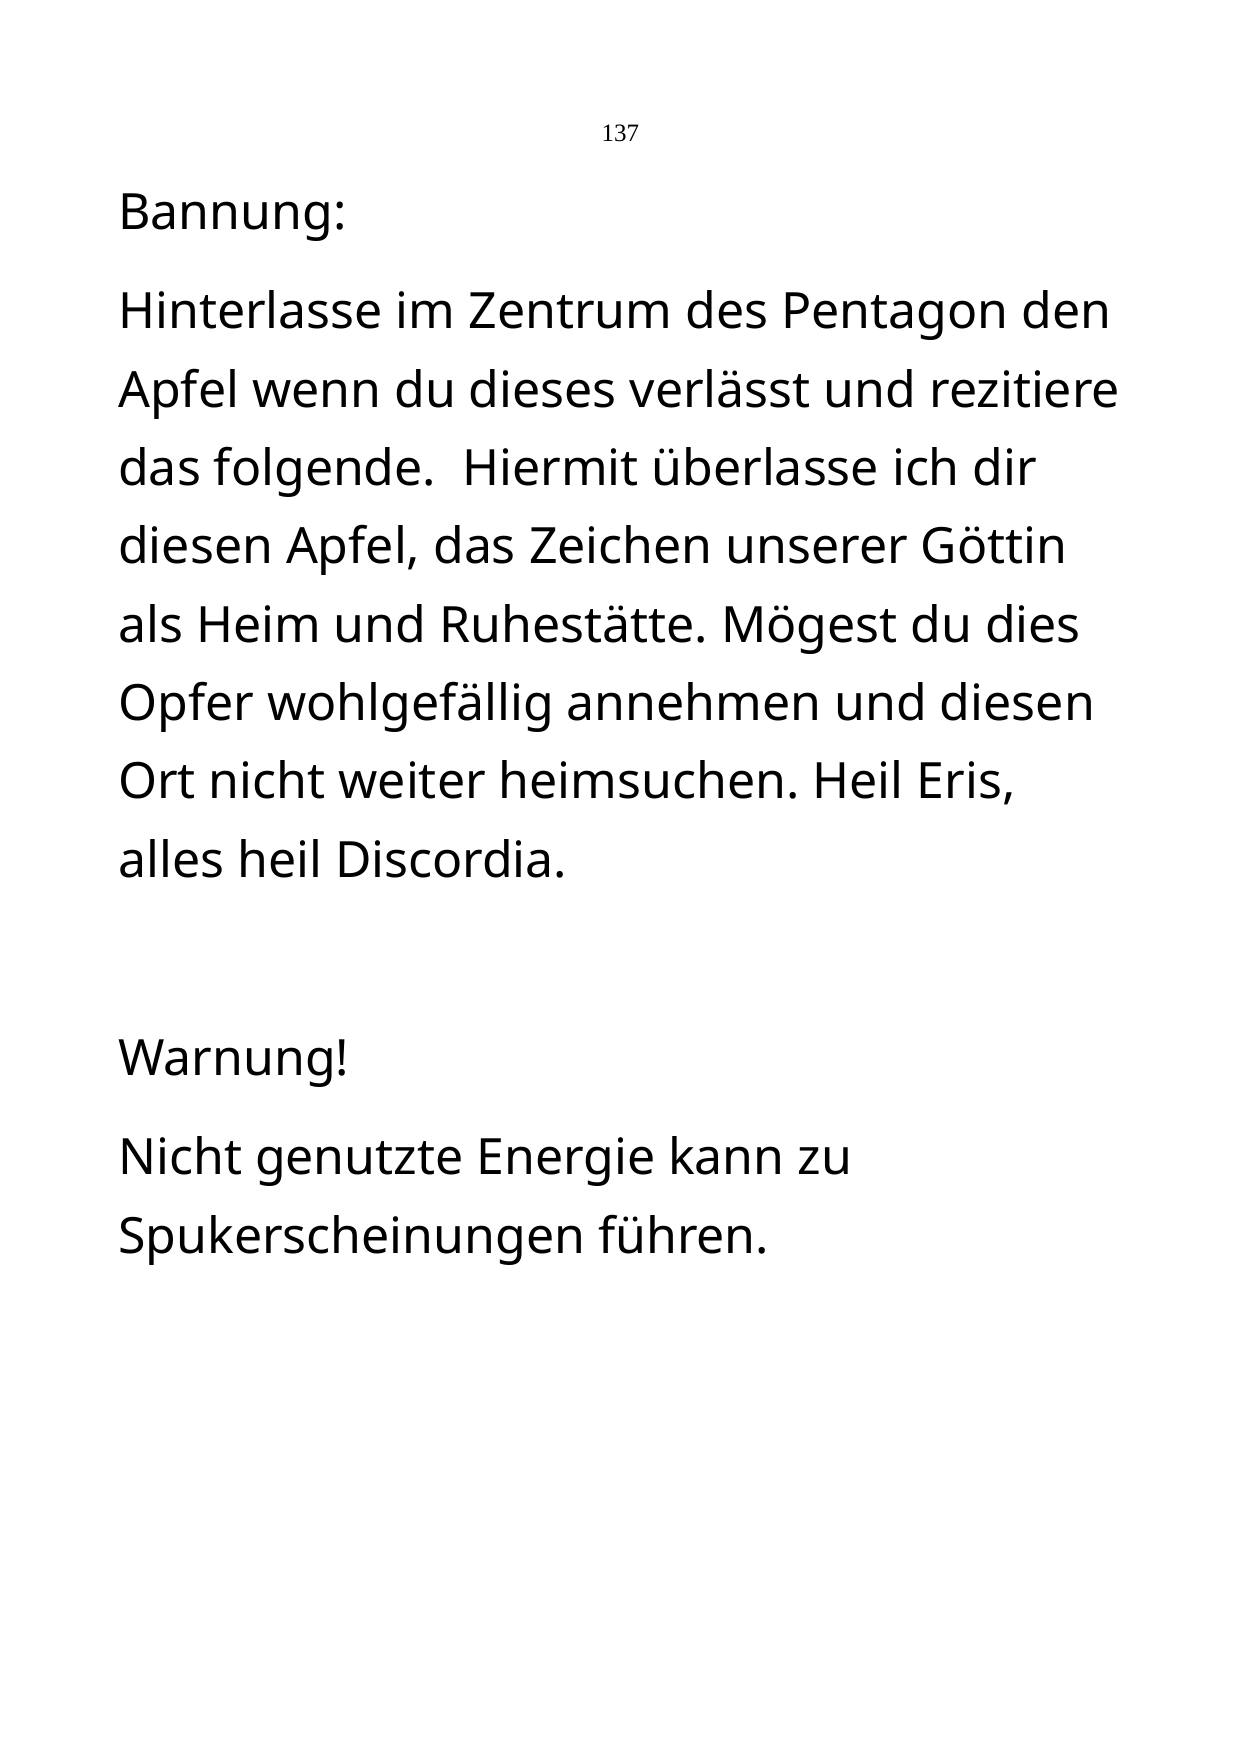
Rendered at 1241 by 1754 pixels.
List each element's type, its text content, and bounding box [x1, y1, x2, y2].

text Warnung! [118, 1022, 1122, 1090]
text Hinterlasse im Zentrum des Pentagon den Apfel wenn du dieses verlässt und rezitiere das folgende. Hiermit überlasse ich dir diesen Apfel, das Zeichen unserer Göttin als Heim und Ruhestätte. Mögest du dies Opfer wohlgefällig annehmen und diesen Ort nicht weiter heimsuchen. Heil Eris, alles heil Discordia. [118, 276, 1122, 892]
text Bannung: [118, 176, 1122, 244]
text Nicht genutzte Energie kann zu Spukerscheinungen führen. [118, 1121, 1122, 1268]
